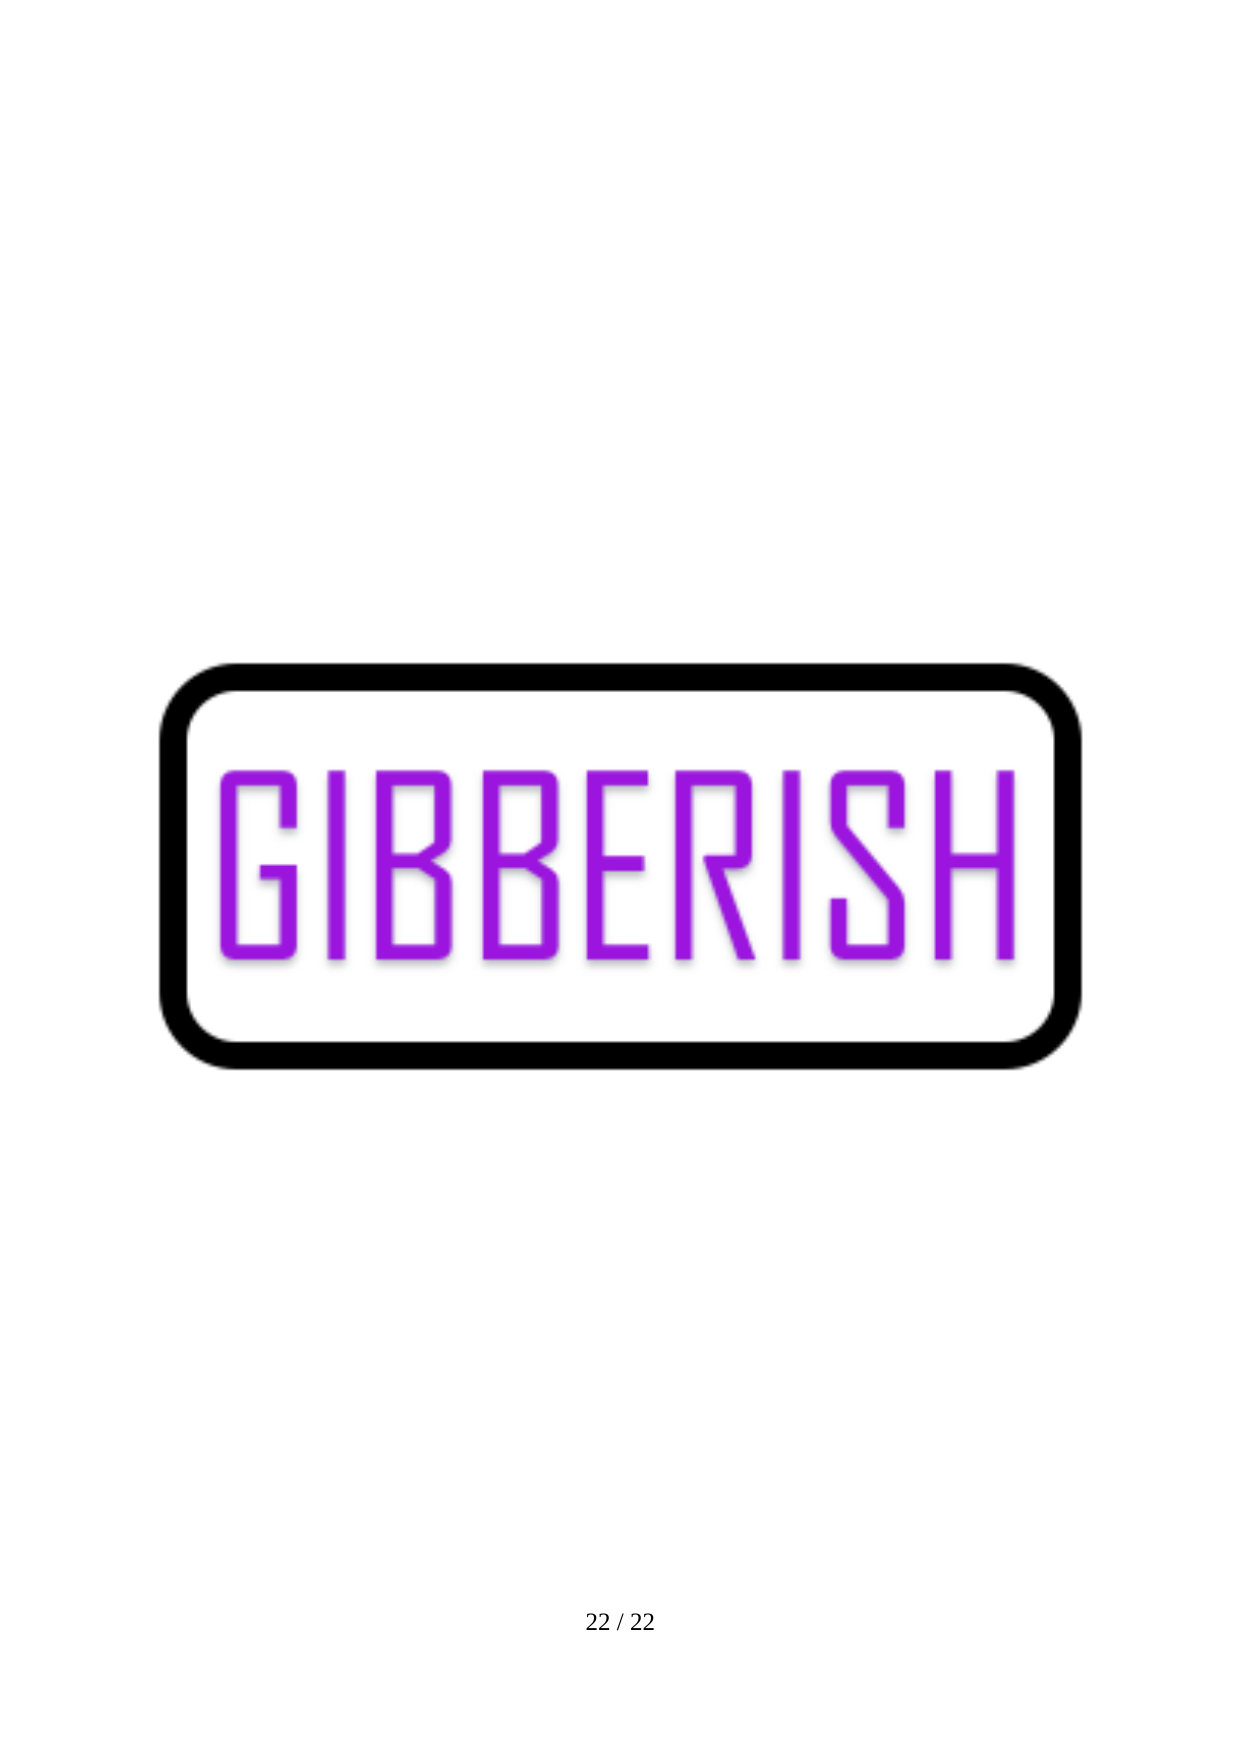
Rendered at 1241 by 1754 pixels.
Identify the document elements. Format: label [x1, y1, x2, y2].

picture [133, 631, 1107, 1104]
